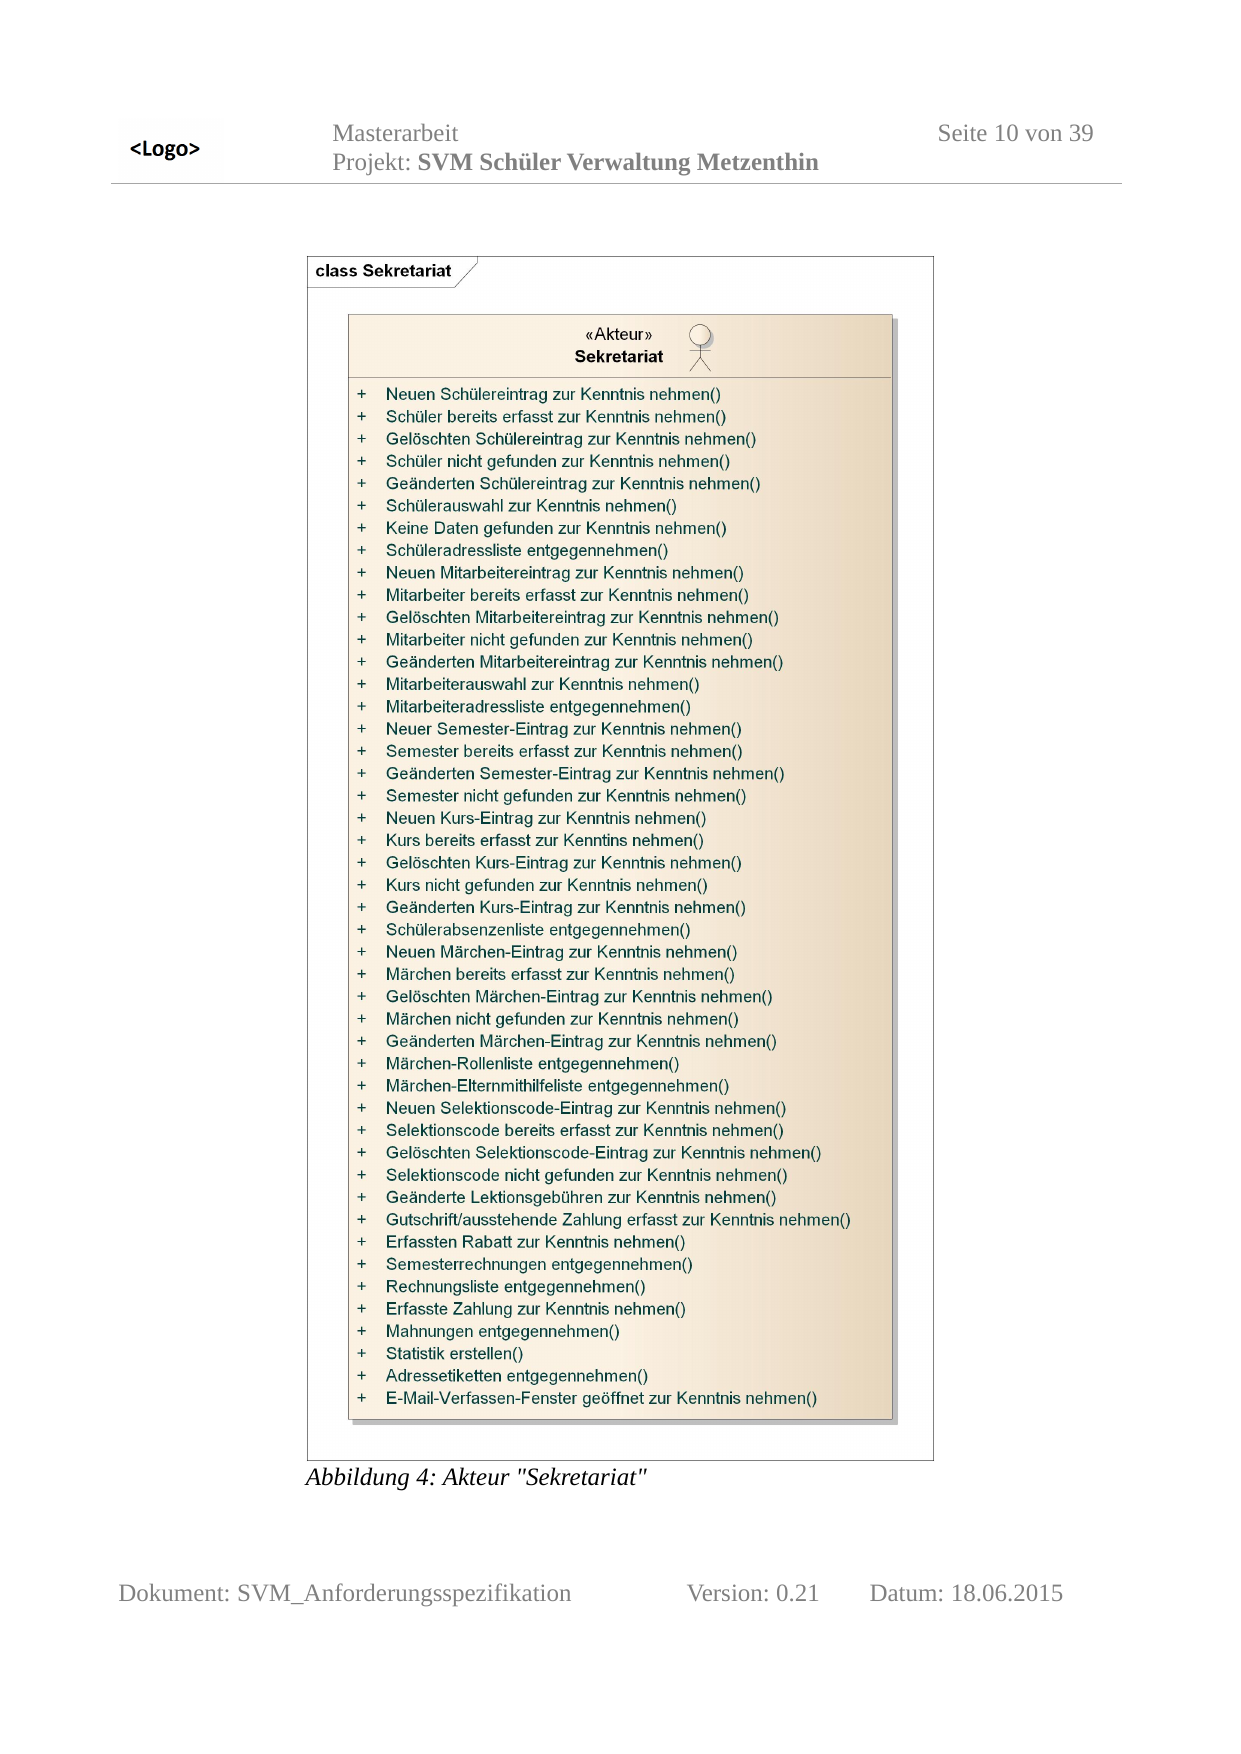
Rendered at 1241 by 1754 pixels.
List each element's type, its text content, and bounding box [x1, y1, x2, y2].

picture [305, 255, 935, 1462]
text Abbildung 4: Akteur "Sekretariat" [306, 1462, 935, 1491]
picture [118, 118, 224, 183]
